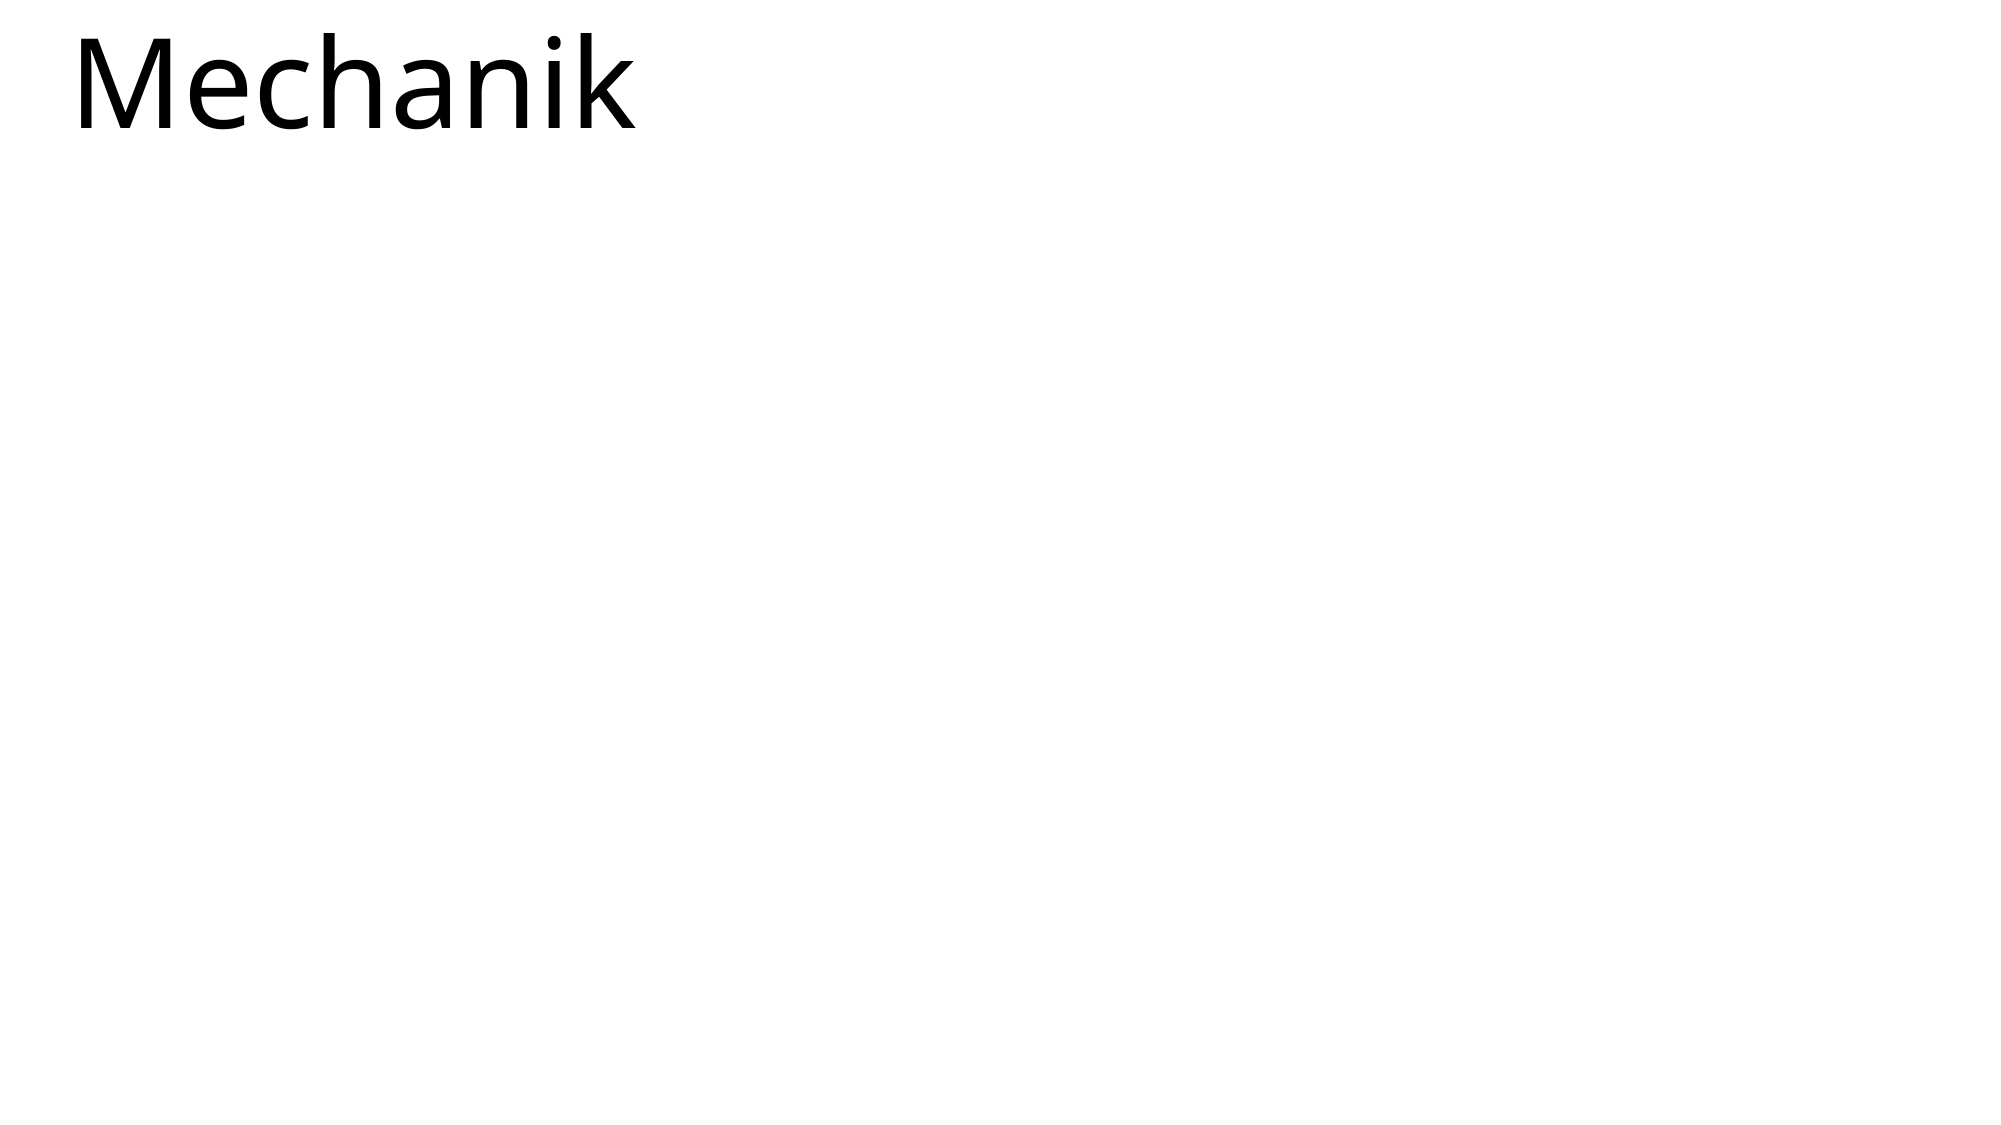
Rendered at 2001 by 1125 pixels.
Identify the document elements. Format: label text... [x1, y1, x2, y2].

title Mechanik [0, 0, 708, 313]
